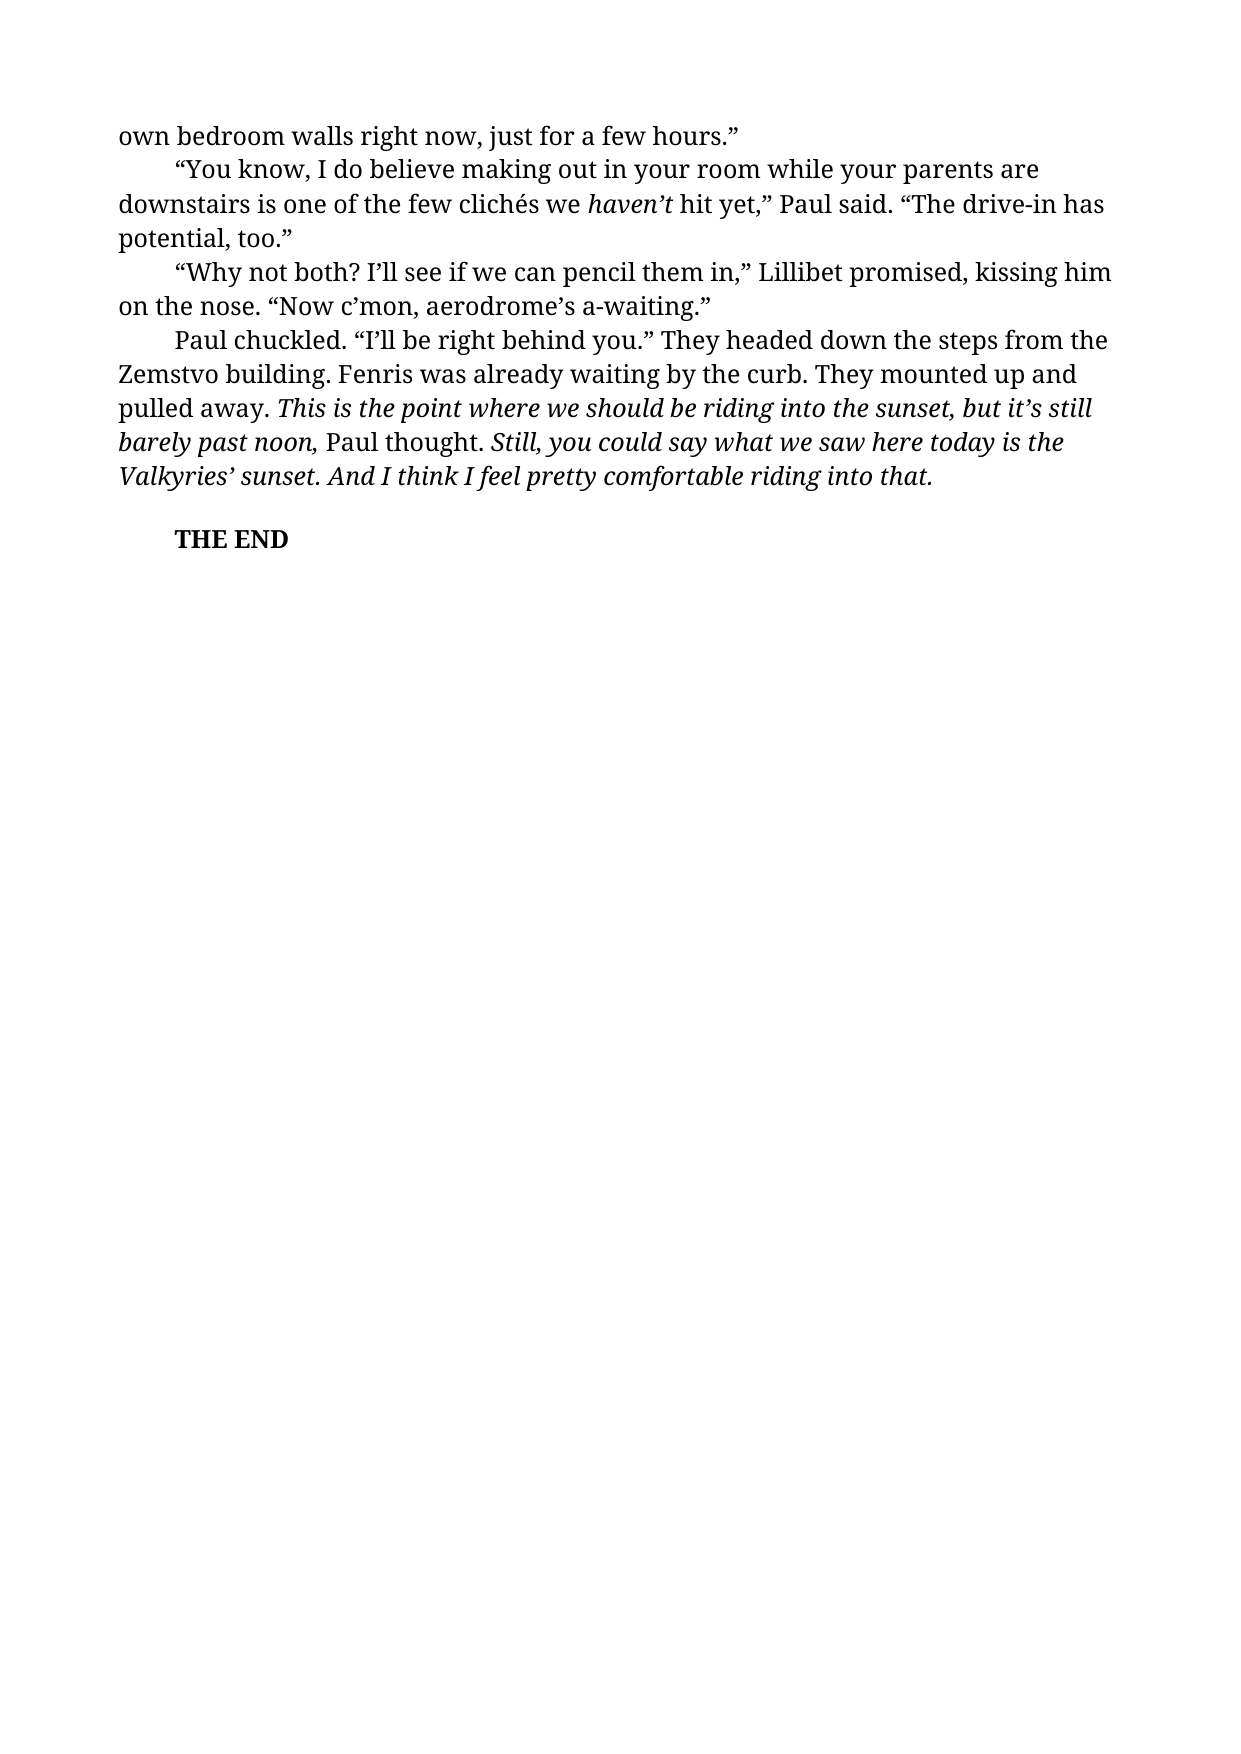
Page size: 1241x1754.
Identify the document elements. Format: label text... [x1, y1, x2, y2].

text “Why not both? I’ll see if we can pencil them in,” Lillibet promised, kissing him on the nose. “Now c’mon, aerodrome’s a-waiting.” [118, 254, 1122, 322]
text Paul chuckled. “I’ll be right behind you.” They headed down the steps from the Zemstvo building. Fenris was already waiting by the curb. They mounted up and pulled away. This is the point where we should be riding into the sunset, but it’s still barely past noon, Paul thought. Still, you could say what we saw here today is the Valkyries’ sunset. And I think I feel pretty comfortable riding into that. [118, 322, 1122, 493]
text own bedroom walls right now, just for a few hours.” [118, 118, 1122, 152]
text “You know, I do believe making out in your room while your parents are downstairs is one of the few clichés we haven’t hit yet,” Paul said. “The drive-in has potential, too.” [118, 152, 1122, 254]
text THE END [118, 522, 1122, 556]
